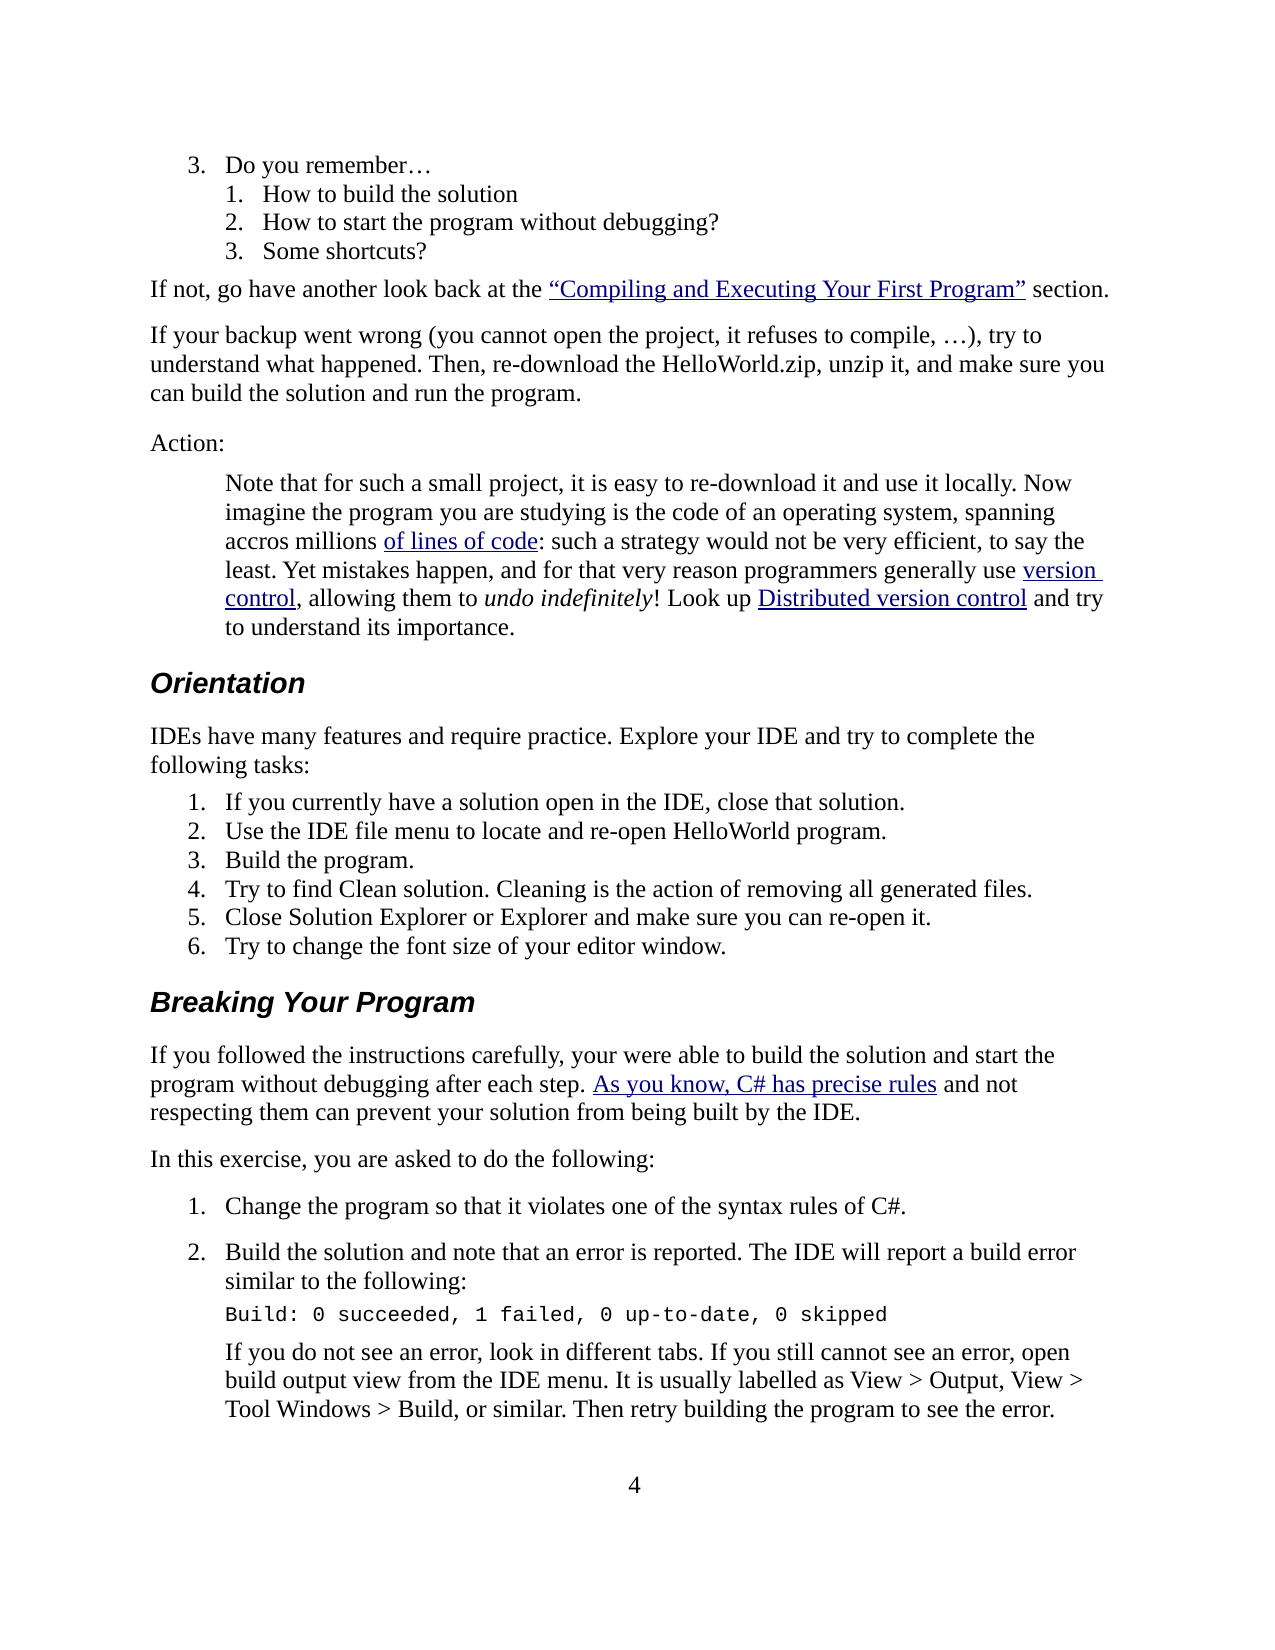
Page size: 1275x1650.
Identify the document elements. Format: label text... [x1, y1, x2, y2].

list Build the solution and note that an error is reported. The IDE will report a build error similar to the following: [187, 1237, 1125, 1295]
text Note that for such a small project, it is easy to re-download it and use it locally. Now imagine the program you are studying is the code of an operating system, spanning accros millions of lines of code: such a strategy would not be very efficient, to say the least. Yet mistakes happen, and for that very reason programmers generally use version control, allowing them to undo indefinitely! Look up Distributed version control and try to understand its importance. [225, 468, 1125, 641]
subtitle Breaking Your Program [150, 985, 1125, 1018]
text Action: [150, 428, 1125, 457]
subtitle Orientation [150, 666, 1125, 699]
text If you followed the instructions carefully, your were able to build the solution and start the program without debugging after each step. As you know, C# has precise rules and not respecting them can prevent your solution from being built by the IDE. [150, 1040, 1125, 1126]
list Build the program. [187, 845, 1125, 874]
list Try to change the font size of your editor window. [187, 931, 1125, 960]
list Close Solution Explorer or Explorer and make sure you can re-open it. [187, 902, 1125, 931]
list Use the IDE file menu to locate and re-open HelloWorld program. [187, 816, 1125, 845]
list How to start the program without debugging? [225, 207, 1125, 236]
list Some shortcuts? [225, 236, 1125, 265]
list If you currently have a solution open in the IDE, close that solution. [187, 787, 1125, 816]
list Build: 0 succeeded, 1 failed, 0 up-to-date, 0 skipped [187, 1304, 1125, 1328]
list Try to find Clean solution. Cleaning is the action of removing all generated files. [187, 874, 1125, 902]
text If your backup went wrong (you cannot open the project, it refuses to compile, …), try to understand what happened. Then, re-download the HelloWorld.zip, unzip it, and make sure you can build the solution and run the program. [150, 321, 1125, 407]
text If not, go have another look back at the “Compiling and Executing Your First Program” section. [150, 274, 1125, 303]
list If you do not see an error, look in different tabs. If you still cannot see an error, open build output view from the IDE menu. It is usually labelled as View > Output, View > Tool Windows > Build, or similar. Then retry building the program to see the error. [187, 1337, 1125, 1423]
list Change the program so that it violates one of the syntax rules of C#. [187, 1191, 1125, 1219]
list Do you remember… [187, 150, 1125, 179]
text IDEs have many features and require practice. Explore your IDE and try to complete the following tasks: [150, 721, 1125, 778]
list How to build the solution [225, 179, 1125, 207]
text In this exercise, you are asked to do the following: [150, 1144, 1125, 1173]
